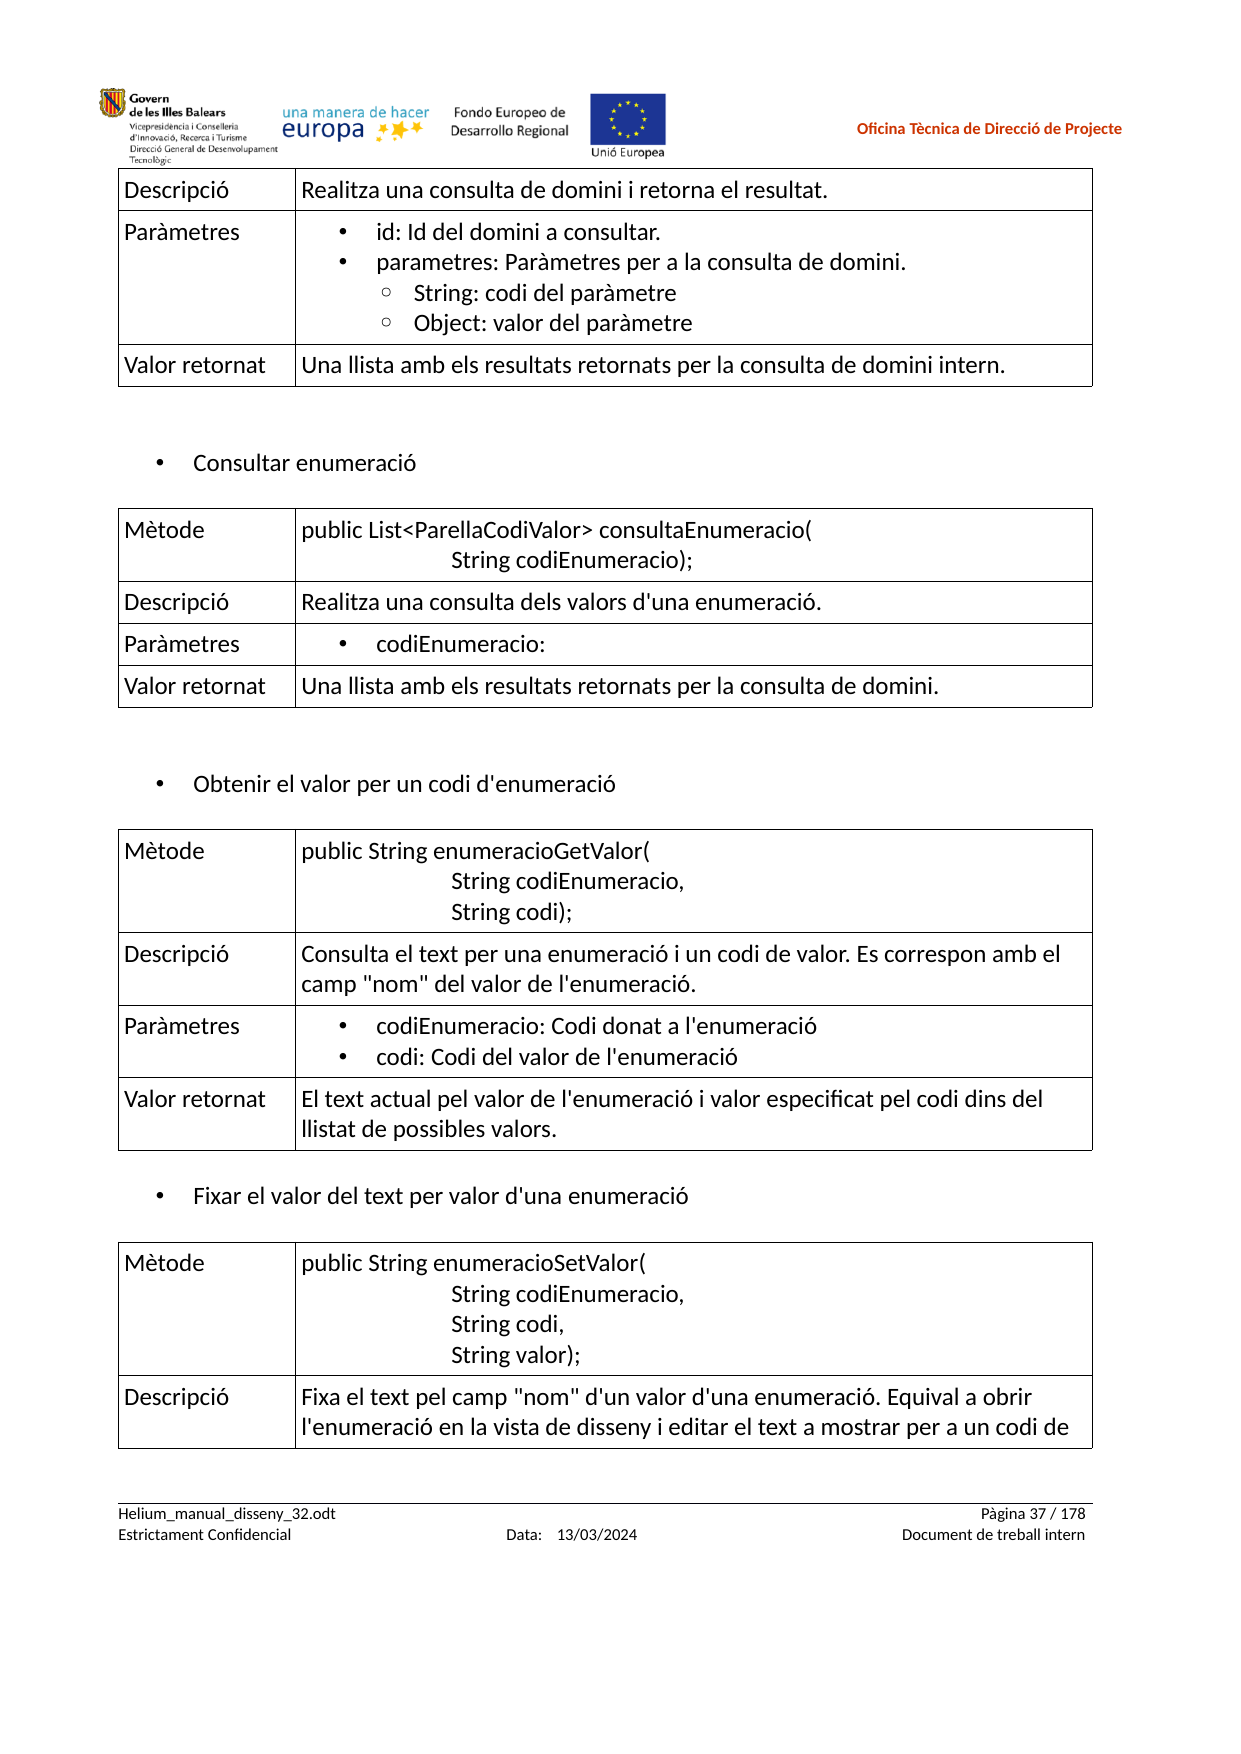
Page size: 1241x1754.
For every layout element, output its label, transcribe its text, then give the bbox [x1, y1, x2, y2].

table_header public String enumeracioSetValor( String codiEnumeracio, String codi, String valor); [296, 1243, 1092, 1375]
table_cell Valor retornat [119, 666, 295, 707]
list Obtenir el valor per un codi d'enumeració [156, 768, 1122, 798]
table_cell id: Id del domini a consultar. parametres: Paràmetres per a la consulta de domini. String: codi del paràmetre Object: valor del paràmetre [296, 211, 1092, 344]
list Fixar el valor del text per valor d'una enumeració [156, 1181, 1122, 1211]
table_cell Descripció [119, 582, 295, 623]
table_cell codiEnumeracio: [296, 624, 1092, 665]
table_cell Una llista amb els resultats retornats per la consulta de domini. [296, 666, 1092, 707]
table_cell Valor retornat [119, 345, 295, 386]
table_cell Fixa el text pel camp "nom" d'un valor d'una enumeració. Equival a obrir l'enumeració en la vista de disseny i editar el text a mostrar per a un codi de [296, 1376, 1092, 1448]
table_header Mètode [119, 509, 295, 581]
table_cell El text actual pel valor de l'enumeració i valor especificat pel codi dins del llistat de possibles valors. [296, 1078, 1092, 1150]
table_header Mètode [119, 830, 295, 932]
table_cell Valor retornat [119, 1078, 295, 1150]
picture [99, 87, 668, 166]
table_cell Paràmetres [119, 211, 295, 344]
table_cell Descripció [119, 933, 295, 1005]
table_cell Realitza una consulta de domini i retorna el resultat. [296, 169, 1092, 210]
table_cell Paràmetres [119, 1006, 295, 1077]
table_cell Paràmetres [119, 624, 295, 665]
table_header public String enumeracioGetValor( String codiEnumeracio, String codi); [296, 830, 1092, 932]
table_cell Descripció [119, 1376, 295, 1448]
table_header Mètode [119, 1243, 295, 1375]
table_cell Descripció [119, 169, 295, 210]
table_cell Realitza una consulta dels valors d'una enumeració. [296, 582, 1092, 623]
table_cell Consulta el text per una enumeració i un codi de valor. Es correspon amb el camp "nom" del valor de l'enumeració. [296, 933, 1092, 1005]
table_cell codiEnumeracio: Codi donat a l'enumeració codi: Codi del valor de l'enumeració [296, 1006, 1092, 1077]
table_cell Una llista amb els resultats retornats per la consulta de domini intern. [296, 345, 1092, 386]
list Consultar enumeració [156, 447, 1122, 477]
table_header public List<ParellaCodiValor> consultaEnumeracio( String codiEnumeracio); [296, 509, 1092, 581]
